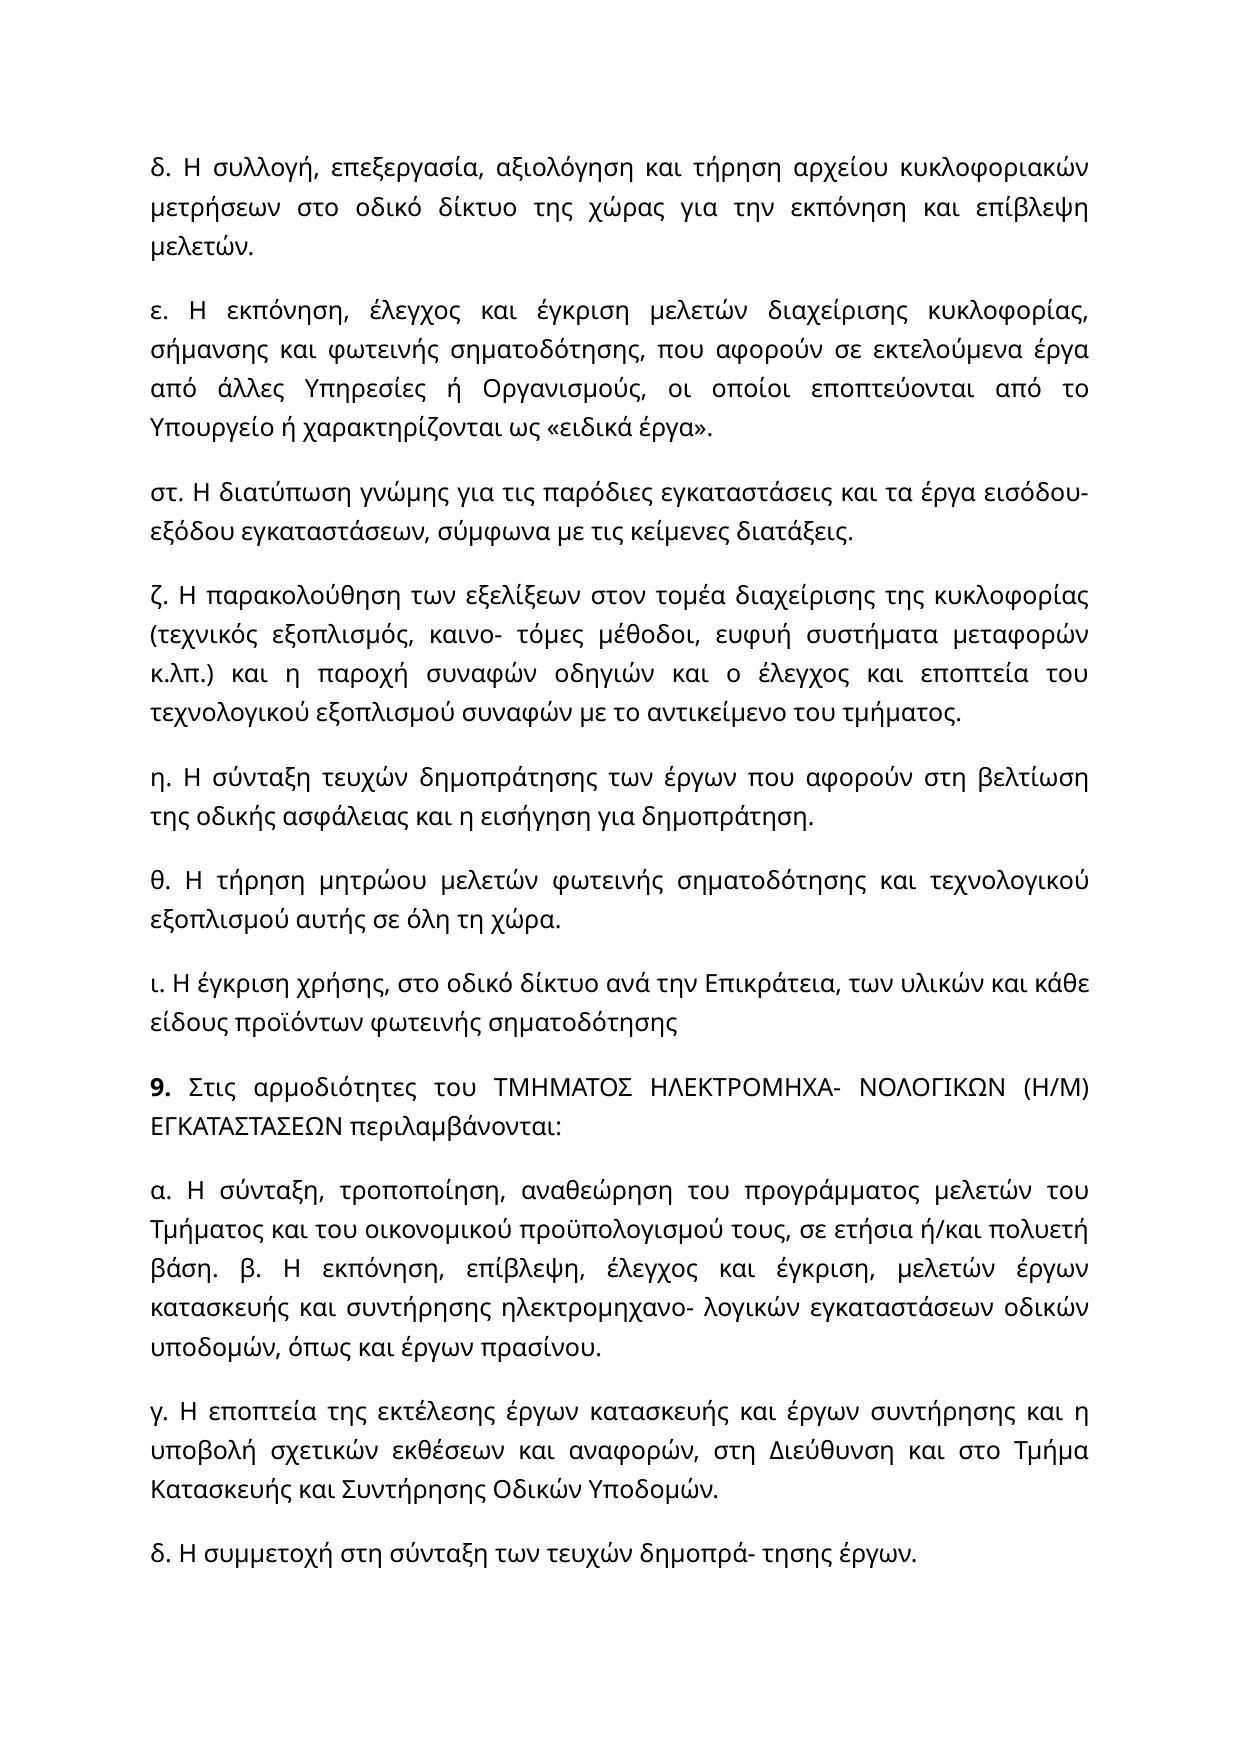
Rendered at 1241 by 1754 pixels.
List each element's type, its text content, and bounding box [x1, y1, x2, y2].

text θ. Η τήρηση μητρώου μελετών φωτεινής σηματοδότησης και τεχνολογικού εξοπλισμού αυτής σε όλη τη χώρα. [150, 862, 1090, 936]
text ι. Η έγκριση χρήσης, στο οδικό δίκτυο ανά την Επικράτεια, των υλικών και κάθε είδους προϊόντων φωτεινής σηματοδότησης [150, 966, 1090, 1039]
text δ. Η συλλογή, επεξεργασία, αξιολόγηση και τήρηση αρχείου κυκλοφοριακών μετρήσεων στο οδικό δίκτυο της χώρας για την εκπόνηση και επίβλεψη μελετών. [150, 150, 1090, 262]
text 9. Στις αρμοδιότητες του ΤΜΗΜΑΤΟΣ ΗΛΕΚΤΡΟΜΗΧΑ- ΝΟΛΟΓΙΚΩΝ (Η/Μ) ΕΓΚΑΤΑΣΤΑΣΕΩΝ περιλαμβάνονται: [150, 1069, 1090, 1142]
text δ. Η συμμετοχή στη σύνταξη των τευχών δημοπρά- τησης έργων. [150, 1536, 1090, 1570]
text στ. Η διατύπωση γνώμης για τις παρόδιες εγκαταστάσεις και τα έργα εισόδου-εξόδου εγκαταστάσεων, σύμφωνα με τις κείμενες διατάξεις. [150, 474, 1090, 547]
text ε. Η εκπόνηση, έλεγχος και έγκριση μελετών διαχείρισης κυκλοφορίας, σήμανσης και φωτεινής σηματοδότησης, που αφορούν σε εκτελούμενα έργα από άλλες Υπηρεσίες ή Οργανισμούς, οι οποίοι εποπτεύονται από το Υπουργείο ή χαρακτηρίζονται ως «ειδικά έργα». [150, 292, 1090, 444]
text η. Η σύνταξη τευχών δημοπράτησης των έργων που αφορούν στη βελτίωση της οδικής ασφάλειας και η εισήγηση για δημοπράτηση. [150, 759, 1090, 832]
text ζ. Η παρακολούθηση των εξελίξεων στον τομέα διαχείρισης της κυκλοφορίας (τεχνικός εξοπλισμός, καινο- τόμες μέθοδοι, ευφυή συστήματα μεταφορών κ.λπ.) και η παροχή συναφών οδηγιών και ο έλεγχος και εποπτεία του τεχνολογικού εξοπλισμού συναφών με το αντικείμενο του τμήματος. [150, 577, 1090, 729]
text γ. Η εποπτεία της εκτέλεσης έργων κατασκευής και έργων συντήρησης και η υποβολή σχετικών εκθέσεων και αναφορών, στη Διεύθυνση και στο Τμήμα Κατασκευής και Συντήρησης Οδικών Υποδομών. [150, 1393, 1090, 1506]
text α. Η σύνταξη, τροποποίηση, αναθεώρηση του προγράμματος μελετών του Τμήματος και του οικονομικού προϋπολογισμού τους, σε ετήσια ή/και πολυετή βάση. β. Η εκπόνηση, επίβλεψη, έλεγχος και έγκριση, μελετών έργων κατασκευής και συντήρησης ηλεκτρομηχανο- λογικών εγκαταστάσεων οδικών υποδομών, όπως και έργων πρασίνου. [150, 1172, 1090, 1363]
